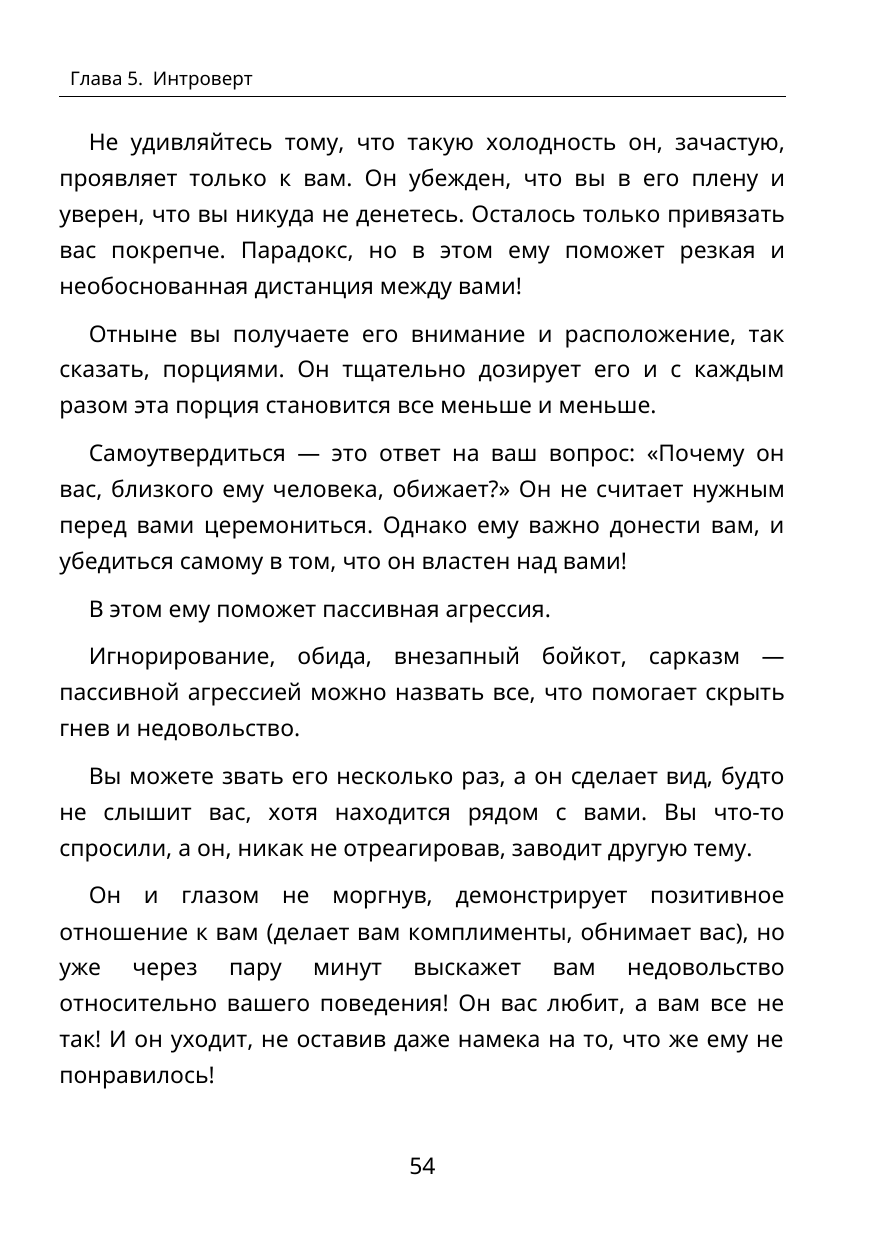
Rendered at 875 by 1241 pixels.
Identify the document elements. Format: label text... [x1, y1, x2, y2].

text Самоутвердиться — это ответ на ваш вопрос: «Почему он вас, близкого ему человека, обижает?» Он не считает нужным перед вами церемониться. Однако ему важно донести вам, и убедиться самому в том, что он властен над вами! [59, 437, 786, 576]
text Игнорирование, обида, внезапный бойкот, сарказм — пассивной агрессией можно назвать все, что помогает скрыть гнев и недовольство. [59, 640, 786, 743]
text Отныне вы получаете его внимание и расположение, так сказать, порциями. Он тщательно дозирует его и с каждым разом эта порция становится все меньше и меньше. [59, 317, 786, 421]
text Не удивляйтесь тому, что такую холодность он, зачастую, проявляет только к вам. Он убежден, что вы в его плену и уверен, что вы никуда не денетесь. Осталось только привязать вас покрепче. Парадокс, но в этом ему поможет резкая и необоснованная дистанция между вами! [59, 126, 786, 301]
text Вы можете звать его несколько раз, а он сделает вид, будто не слышит вас, хотя находится рядом с вами. Вы что-то спросили, а он, никак не отреагировав, заводит другую тему. [59, 760, 786, 863]
text В этом ему поможет пассивная агрессия. [59, 593, 786, 624]
text Он и глазом не моргнув, демонстрирует позитивное отношение к вам (делает вам комплименты, обнимает вас), но уже через пару минут выскажет вам недовольство относительно вашего поведения! Он вас любит, а вам все не так! И он уходит, не оставив даже намека на то, что же ему не понравилось! [59, 879, 786, 1090]
